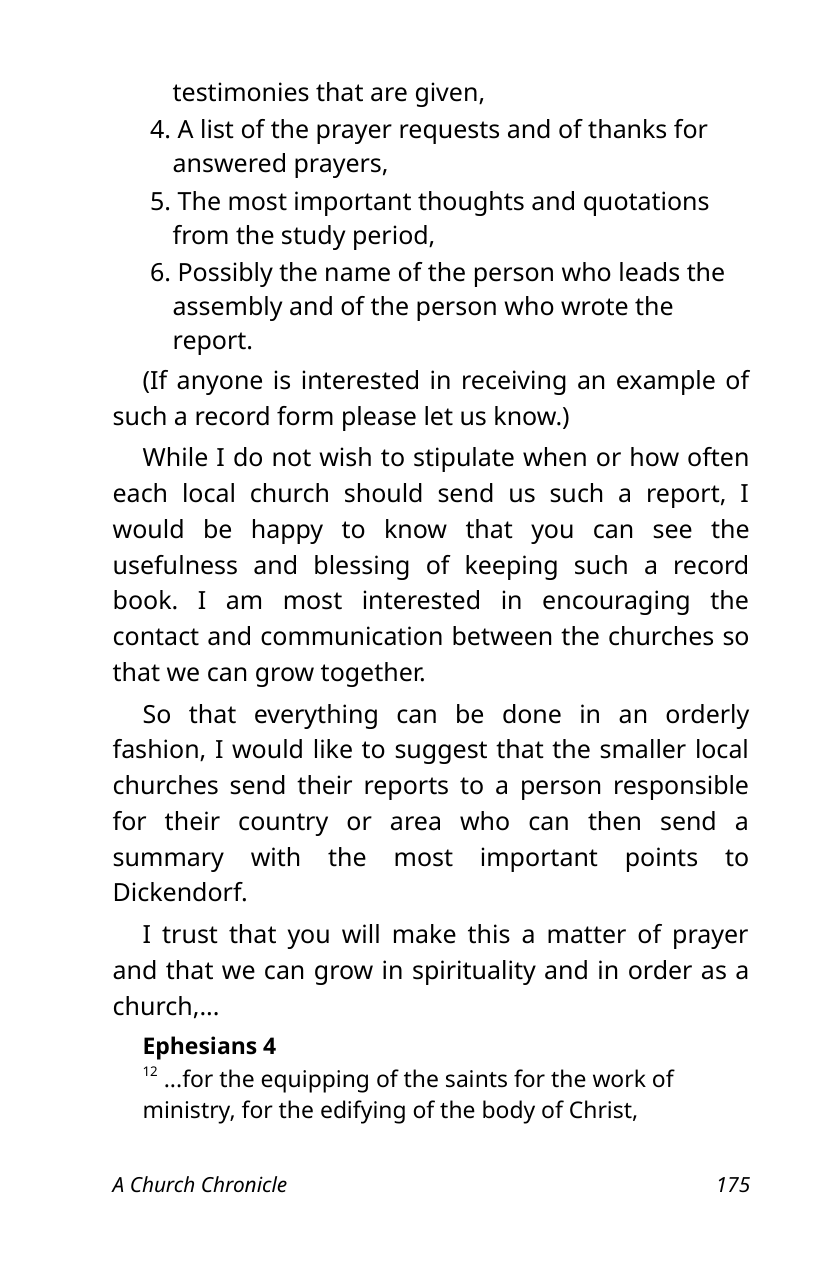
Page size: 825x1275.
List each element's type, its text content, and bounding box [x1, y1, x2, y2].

text Ephesians 4 [142, 1030, 750, 1061]
text So that everything can be done in an orderly fashion, I would like to suggest that the smaller local churches send their reports to a person responsible for their country or area who can then send a summary with the most important points to Dickendorf. [112, 696, 750, 909]
list Possibly the name of the person who leads the assembly and of the person who wrote the report. [150, 254, 750, 357]
text (If anyone is interested in receiving an example of such a record form please let us know.) [112, 363, 750, 432]
text While I do not wish to stipulate when or how often each local church should send us such a report, I would be happy to know that you can see the usefulness and blessing of keeping such a record book. I am most interested in encouraging the contact and communication between the churches so that we can grow together. [112, 440, 750, 688]
list A list of the prayer requests and of thanks for answered prayers, [150, 112, 750, 180]
text I trust that you will make this a matter of prayer and that we can grow in spirituality and in order as a church,... [112, 917, 750, 1022]
list testimonies that are given, [150, 75, 750, 109]
text 12 ...for the equipping of the saints for the work of ministry, for the edifying of the body of Christ, [142, 1063, 720, 1125]
list The most important thoughts and quotations from the study period, [150, 183, 750, 251]
